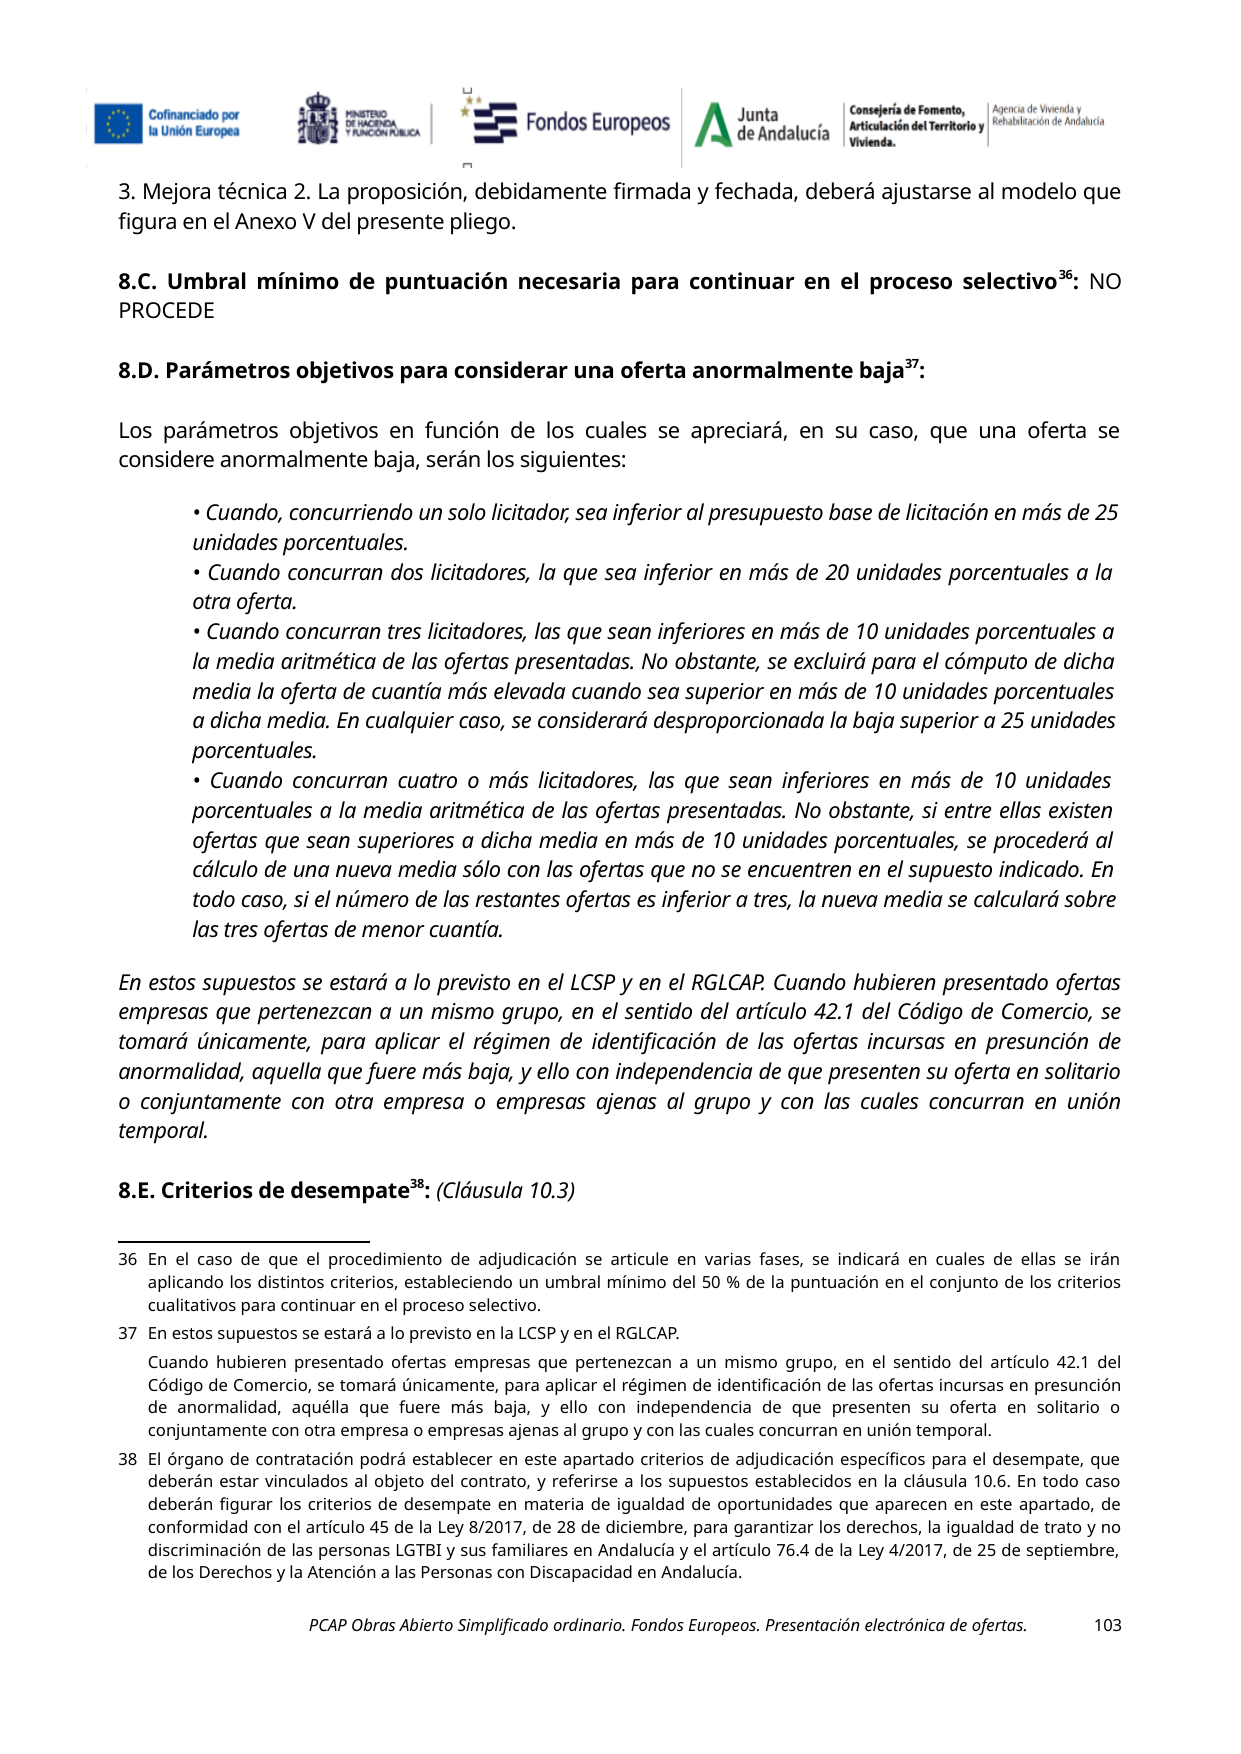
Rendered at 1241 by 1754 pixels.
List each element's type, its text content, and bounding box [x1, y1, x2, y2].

text 3. Mejora técnica 2. La proposición, debidamente firmada y fechada, deberá ajustarse al modelo que figura en el Anexo V del presente pliego. [118, 176, 1122, 236]
picture [86, 84, 1118, 168]
text En estos supuestos se estará a lo previsto en el LCSP y en el RGLCAP. Cuando hubieren presentado ofertas empresas que pertenezcan a un mismo grupo, en el sentido del artículo 42.1 del Código de Comercio, se tomará únicamente, para aplicar el régimen de identificación de las ofertas incursas en presunción de anormalidad, aquella que fuere más baja, y ello con independencia de que presenten su oferta en solitario o conjuntamente con otra empresa o empresas ajenas al grupo y con las cuales concurran en unión temporal. [118, 967, 1122, 1145]
text Los parámetros objetivos en función de los cuales se apreciará, en su caso, que una oferta se considere anormalmente baja, serán los siguientes: [118, 415, 1122, 474]
text 8.C. Umbral mínimo de puntuación necesaria para continuar en el proceso selectivo: NO PROCEDE [118, 266, 1122, 325]
text En el caso de que el procedimiento de adjudicación se articule en varias fases, se indicará en cuales de ellas se irán aplicando los distintos criterios, estableciendo un umbral mínimo del 50 % de la puntuación en el conjunto de los criterios cualitativos para continuar en el proceso selectivo. [118, 1248, 1122, 1316]
text • Cuando, concurriendo un solo licitador, sea inferior al presupuesto base de licitación en más de 25 [118, 497, 1122, 527]
text • Cuando concurran tres licitadores, las que sean inferiores en más de 10 unidades porcentuales a la media aritmética de las ofertas presentadas. No obstante, se excluirá para el cómputo de dicha media la oferta de cuantía más elevada cuando sea superior en más de 10 unidades porcentuales a dicha media. En cualquier caso, se considerará desproporcionada la baja superior a 25 unidades porcentuales. [118, 616, 1122, 765]
text • Cuando concurran dos licitadores, la que sea inferior en más de 20 unidades porcentuales a la otra oferta. [118, 557, 1122, 616]
text unidades porcentuales. [118, 527, 1122, 557]
text En estos supuestos se estará a lo previsto en la LCSP y en el RGLCAP. [118, 1322, 1122, 1345]
text 8.D. Parámetros objetivos para considerar una oferta anormalmente baja: [118, 355, 1122, 385]
text El órgano de contratación podrá establecer en este apartado criterios de adjudicación específicos para el desempate, que deberán estar vinculados al objeto del contrato, y referirse a los supuestos establecidos en la cláusula 10.6. En todo caso deberán figurar los criterios de desempate en materia de igualdad de oportunidades que aparecen en este apartado, de conformidad con el artículo 45 de la Ley 8/2017, de 28 de diciembre, para garantizar los derechos, la igualdad de trato y no discriminación de las personas LGTBI y sus familiares en Andalucía y el artículo 76.4 de la Ley 4/2017, de 25 de septiembre, de los Derechos y la Atención a las Personas con Discapacidad en Andalucía. [118, 1447, 1122, 1584]
text Cuando hubieren presentado ofertas empresas que pertenezcan a un mismo grupo, en el sentido del artículo 42.1 del Código de Comercio, se tomará únicamente, para aplicar el régimen de identificación de las ofertas incursas en presunción de anormalidad, aquélla que fuere más baja, y ello con independencia de que presenten su oferta en solitario o conjuntamente con otra empresa o empresas ajenas al grupo y con las cuales concurran en unión temporal. [118, 1351, 1122, 1441]
text • Cuando concurran cuatro o más licitadores, las que sean inferiores en más de 10 unidades porcentuales a la media aritmética de las ofertas presentadas. No obstante, si entre ellas existen ofertas que sean superiores a dicha media en más de 10 unidades porcentuales, se procederá al cálculo de una nueva media sólo con las ofertas que no se encuentren en el supuesto indicado. En todo caso, si el número de las restantes ofertas es inferior a tres, la nueva media se calculará sobre las tres ofertas de menor cuantía. [118, 765, 1122, 944]
text 8.E. Criterios de desempate: (Cláusula 10.3) [118, 1175, 1122, 1205]
